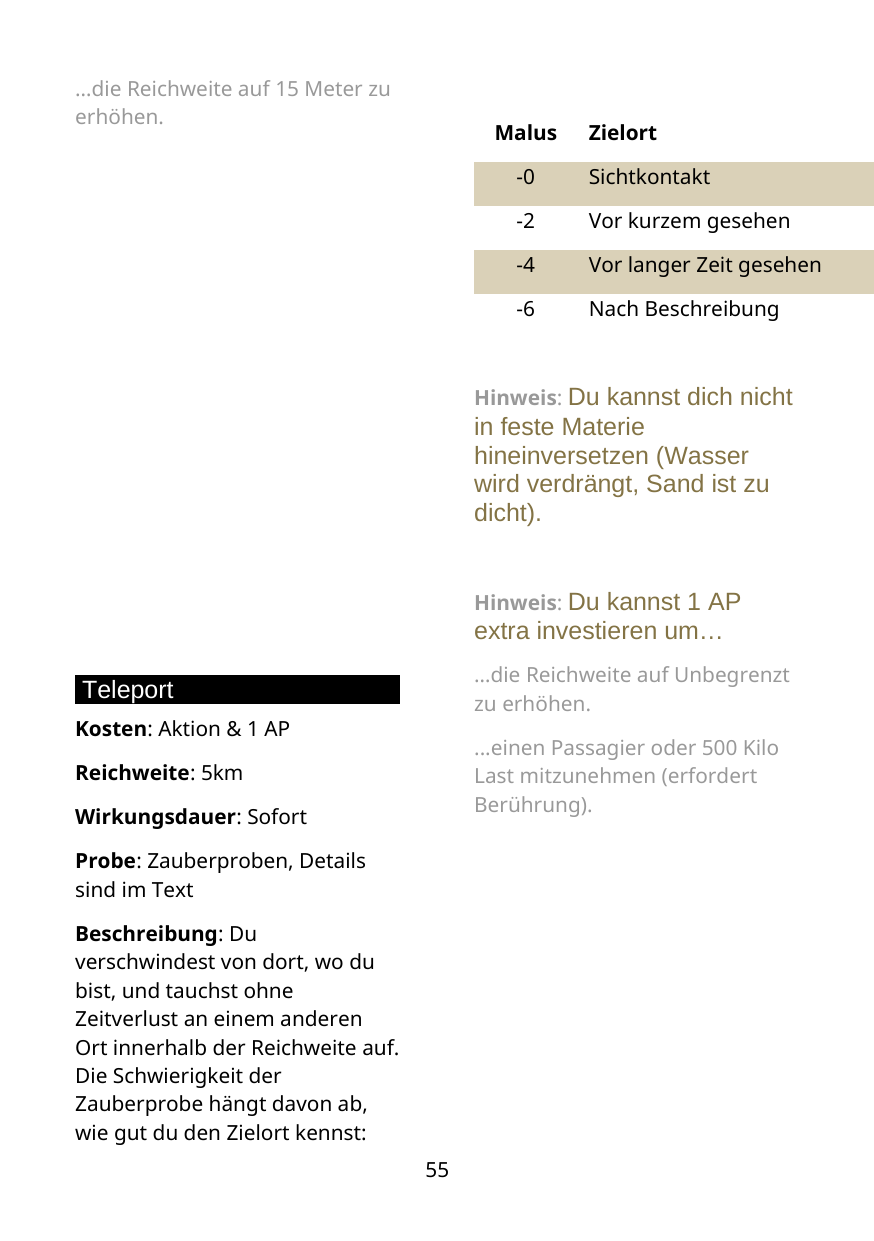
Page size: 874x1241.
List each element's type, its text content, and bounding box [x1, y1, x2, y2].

table_cell Nach Beschreibung [577, 294, 874, 338]
text Kosten: Aktion & 1 AP [75, 714, 400, 743]
table_cell Vor kurzem gesehen [577, 206, 874, 250]
text Wirkungsdauer: Sofort [75, 802, 400, 831]
text Reichweite: 5km [75, 758, 400, 787]
table_cell Sichtkontakt [577, 162, 874, 206]
table_cell -4 [474, 250, 577, 294]
text Probe: Zauberproben, Details sind im Text [75, 846, 400, 903]
table_cell -6 [474, 294, 577, 338]
text …die Reichweite auf 15 Meter zu erhöhen. [75, 74, 400, 131]
table_header Zielort [577, 118, 874, 162]
text Beschreibung: Du verschwindest von dort, wo du bist, und tauchst ohne Zeitverlust an einem anderen Ort innerhalb der Reichweite auf. Die Schwierigkeit der Zauberprobe hängt davon ab, wie gut du den Zielort kennst: [75, 919, 400, 1146]
subtitle Teleport [75, 675, 400, 704]
table_cell -0 [474, 162, 577, 206]
table_header Malus [474, 118, 577, 162]
text ...einen Passagier oder 500 Kilo Last mitzunehmen (erfordert Berührung). [474, 733, 799, 818]
text Hinweis: Du kannst 1 AP extra investieren um… [474, 587, 799, 645]
table_cell Vor langer Zeit gesehen [577, 250, 874, 294]
table_cell -2 [474, 206, 577, 250]
text Hinweis: Du kannst dich nicht in feste Materie hineinversetzen (Wasser wird verdrängt, Sand ist zu dicht). [474, 382, 799, 527]
text …die Reichweite auf Unbegrenzt zu erhöhen. [474, 661, 799, 717]
